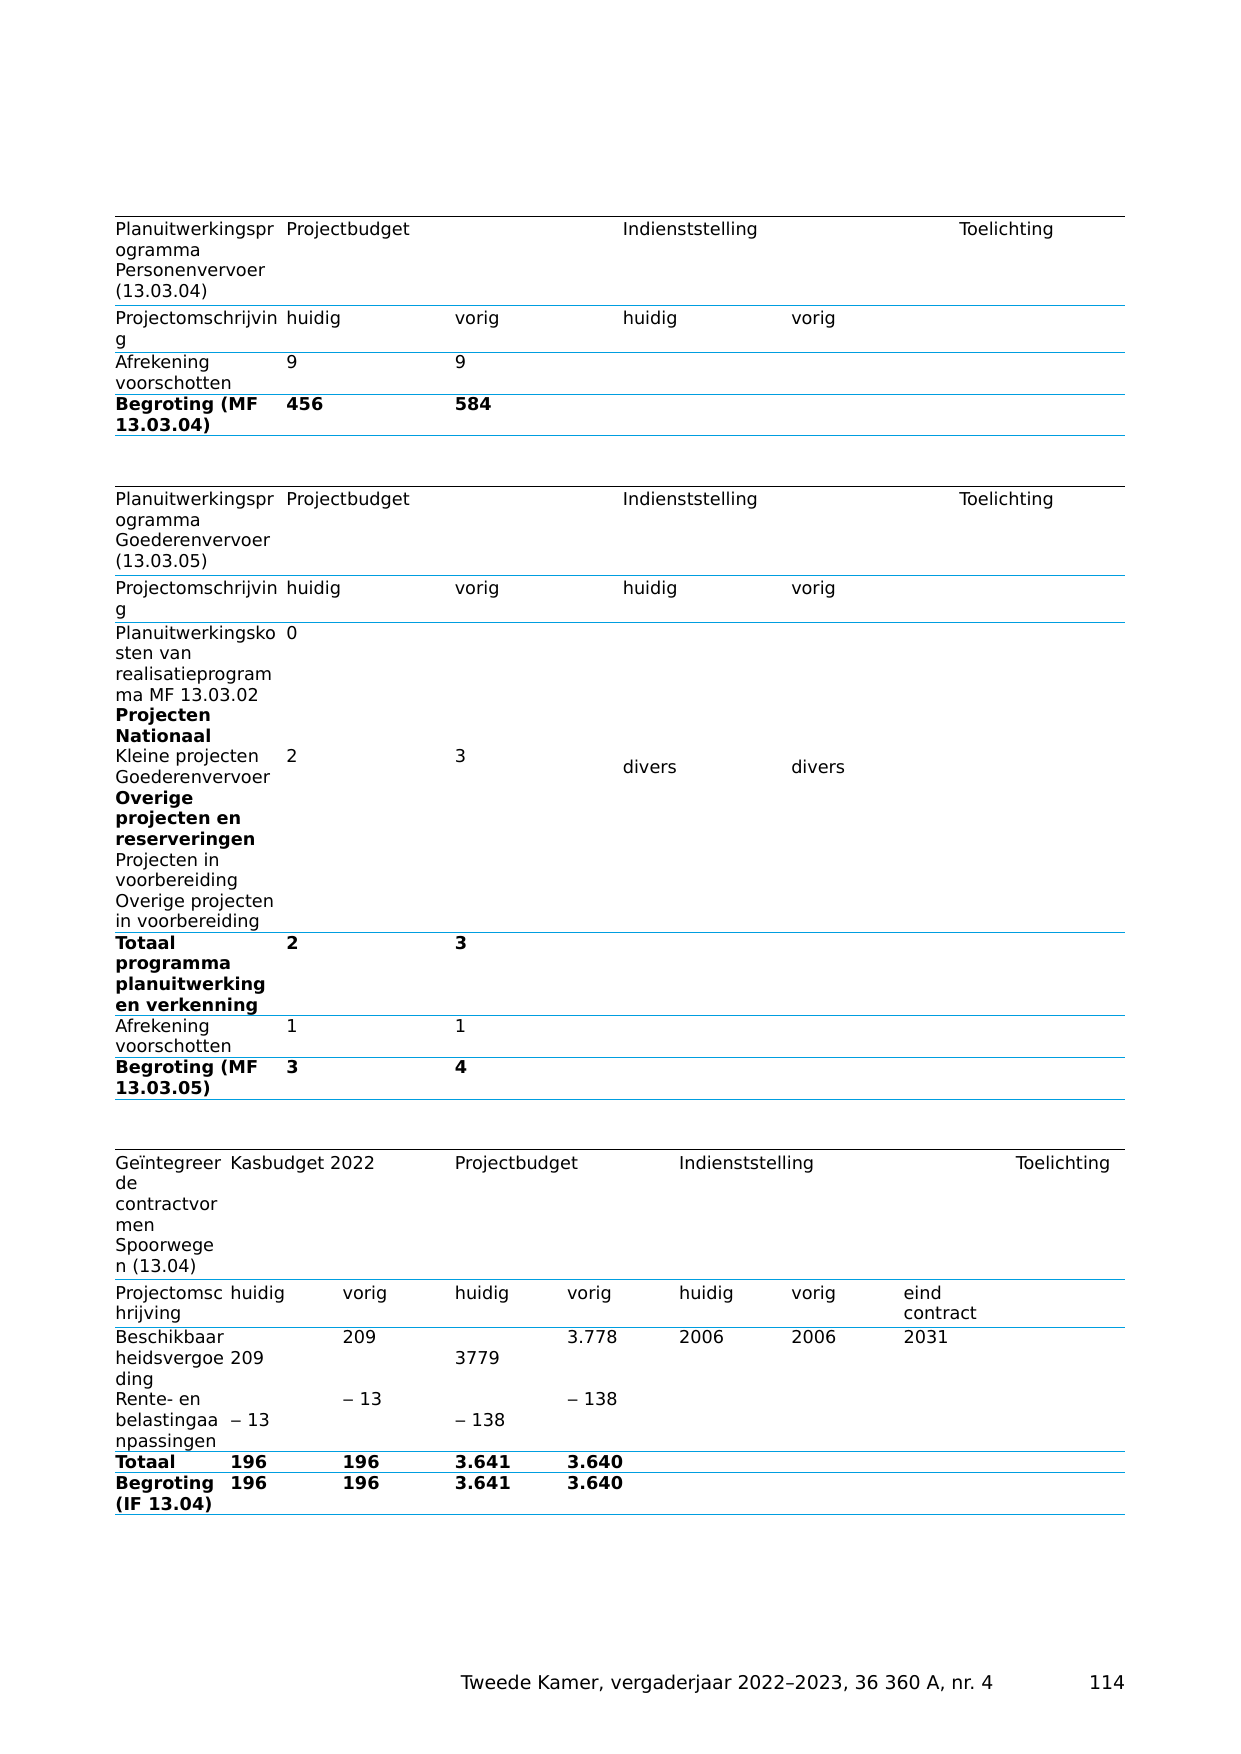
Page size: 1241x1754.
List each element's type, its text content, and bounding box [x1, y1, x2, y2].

table_cell [956, 788, 1125, 849]
table_cell [956, 933, 1125, 1015]
table_cell [788, 933, 956, 1015]
table_cell Kleine projecten Goederenvervoer [115, 746, 283, 788]
table_cell [620, 705, 788, 746]
table_cell [956, 850, 1125, 891]
table_cell 2006 [676, 1328, 788, 1389]
table_cell Planuitwerkingsprogramma Goederenvervoer (13.03.05) [115, 487, 283, 574]
table_cell Projectbudget [283, 487, 620, 574]
table_cell [1013, 1452, 1125, 1472]
table_cell 3 [452, 933, 620, 1015]
table_cell 3.641 [452, 1473, 564, 1514]
table_cell [620, 1058, 788, 1099]
table_cell [620, 1016, 788, 1057]
table_cell 2 [283, 933, 452, 1015]
table_cell 3779 [452, 1328, 564, 1389]
table_cell huidig [620, 306, 788, 352]
table_cell 3.641 [452, 1452, 564, 1472]
table_cell Projecten in voorbereiding [115, 850, 283, 891]
table_cell [956, 353, 1125, 393]
table_cell 4 [452, 1058, 620, 1099]
table_header Tabel 19 Planning en studies Personenenvervoer spoorwegen 13.03.04 (bedragen x € 1 miljoen) [115, 191, 1125, 216]
table_cell [620, 623, 788, 705]
table_cell Projectomschrijving [115, 1280, 227, 1327]
table_cell [900, 1150, 1013, 1279]
table_cell [452, 705, 620, 746]
table_cell Toelichting [956, 487, 1125, 574]
table_cell huidig [283, 306, 452, 352]
table_cell [1013, 1328, 1125, 1389]
table_cell [956, 306, 1125, 352]
table_cell [620, 850, 788, 891]
table_cell huidig [452, 1280, 564, 1327]
table_cell Begroting (IF 13.04) [115, 1473, 227, 1514]
table_cell 1 [283, 1016, 452, 1057]
table_cell 196 [340, 1473, 452, 1514]
table_cell Geïntegreerde contractvormen Spoorwegen (13.04) [115, 1150, 227, 1279]
table_cell [788, 1058, 956, 1099]
table_cell [956, 1058, 1125, 1099]
table_cell [1013, 1389, 1125, 1451]
table_cell [788, 1389, 900, 1451]
table_cell eind contract [900, 1280, 1013, 1327]
table_cell 3.640 [564, 1473, 676, 1514]
table_cell Planuitwerkingsprogramma Personenvervoer (13.03.04) [115, 217, 283, 304]
table_cell [1013, 1280, 1125, 1327]
table_cell 2 [283, 746, 452, 788]
table_cell [1013, 1473, 1125, 1514]
table_cell 9 [452, 353, 620, 393]
table_cell 3 [283, 1058, 452, 1099]
table_cell huidig [227, 1280, 339, 1327]
table_cell [788, 1452, 900, 1472]
table_cell 456 [283, 395, 452, 435]
table_cell [788, 353, 956, 393]
table_cell [283, 891, 452, 932]
table_cell Indienststelling [676, 1150, 900, 1279]
table_cell Projectomschrijving [115, 306, 283, 352]
table_cell 3.778 [564, 1328, 676, 1389]
table_cell Projectbudget [283, 217, 620, 304]
table_cell [452, 850, 620, 891]
table_cell divers [620, 746, 788, 788]
table_cell ‒ 138 [452, 1389, 564, 1451]
table_cell [956, 746, 1125, 788]
table_cell [900, 1389, 1013, 1451]
table_cell Afrekening voorschotten [115, 353, 283, 393]
table_cell Indienststelling [620, 217, 956, 304]
table_cell [620, 891, 788, 932]
table_cell 1 [452, 1016, 620, 1057]
table_cell huidig [283, 576, 452, 622]
table_cell 584 [452, 395, 620, 435]
table_cell [788, 1473, 900, 1514]
table_cell huidig [676, 1280, 788, 1327]
table_cell 2031 [900, 1328, 1013, 1389]
table_cell Begroting (MF 13.03.04) [115, 395, 283, 435]
table_cell [452, 891, 620, 932]
table_cell Planuitwerkingskosten van realisatieprogramma MF 13.03.02 [115, 623, 283, 705]
table_cell Toelichting [956, 217, 1125, 304]
table_cell vorig [564, 1280, 676, 1327]
table_cell [620, 395, 788, 435]
table_cell Overige projecten en reserveringen [115, 788, 283, 849]
table_cell 209 [227, 1328, 339, 1389]
table_cell Indienststelling [620, 487, 956, 574]
table_cell 196 [227, 1473, 339, 1514]
table_cell 0 [283, 623, 452, 705]
table_cell Totaal [115, 1452, 227, 1472]
table_cell vorig [788, 306, 956, 352]
table_cell [620, 788, 788, 849]
table_cell [788, 623, 956, 705]
table_cell ‒ 13 [227, 1389, 339, 1451]
table_cell [283, 788, 452, 849]
table_cell 9 [283, 353, 452, 393]
table_cell huidig [620, 576, 788, 622]
table_cell 3.640 [564, 1452, 676, 1472]
table_cell [676, 1452, 788, 1472]
table_cell [676, 1389, 788, 1451]
table_cell Projectbudget [452, 1150, 676, 1279]
table_cell Totaal programma planuitwerking en verkenning [115, 933, 283, 1015]
table_cell [956, 576, 1125, 622]
table_cell Kasbudget 2022 [227, 1150, 452, 1279]
table_cell [452, 623, 620, 705]
table_cell vorig [788, 576, 956, 622]
table_cell [788, 705, 956, 746]
table_cell [283, 850, 452, 891]
table_cell [788, 395, 956, 435]
table_cell [900, 1473, 1013, 1514]
table_cell Overige projecten in voorbereiding [115, 891, 283, 932]
table_cell vorig [452, 576, 620, 622]
table_header Tabel 20 Planning en studies Goederenvervoer spoorwegen 13.03.05 (bedragen x € 1 miljoen) [115, 461, 1125, 486]
table_cell [788, 891, 956, 932]
table_cell 196 [227, 1452, 339, 1472]
table_cell ‒ 138 [564, 1389, 676, 1451]
table_cell [620, 353, 788, 393]
table_cell [283, 705, 452, 746]
table_cell Toelichting [1013, 1150, 1125, 1279]
table_cell Projectomschrijving [115, 576, 283, 622]
table_cell [788, 850, 956, 891]
table_cell 196 [340, 1452, 452, 1472]
table_cell Rente- en belastingaanpassingen [115, 1389, 227, 1451]
table_cell 2006 [788, 1328, 900, 1389]
table_cell divers [788, 746, 956, 788]
table_cell [620, 933, 788, 1015]
table_cell [788, 1016, 956, 1057]
table_cell Begroting (MF 13.03.05) [115, 1058, 283, 1099]
table_cell [900, 1452, 1013, 1472]
table_cell [956, 623, 1125, 705]
table_cell Beschikbaarheidsvergoeding [115, 1328, 227, 1389]
table_cell 209 [340, 1328, 452, 1389]
table_cell [956, 891, 1125, 932]
table_cell vorig [340, 1280, 452, 1327]
table_cell [788, 788, 956, 849]
table_cell ‒ 13 [340, 1389, 452, 1451]
table_cell Projecten Nationaal [115, 705, 283, 746]
table_cell [956, 1016, 1125, 1057]
table_cell Afrekening voorschotten [115, 1016, 283, 1057]
table_cell vorig [788, 1280, 900, 1327]
table_cell [956, 705, 1125, 746]
table_cell vorig [452, 306, 620, 352]
table_cell 3 [452, 746, 620, 788]
table_header Tabel 21 Geïntegreerde contractvorm spoorwegen 13.04 (bedragen x € 1 miljoen) [115, 1124, 1125, 1149]
table_cell [452, 788, 620, 849]
table_cell [676, 1473, 788, 1514]
table_cell [956, 395, 1125, 435]
